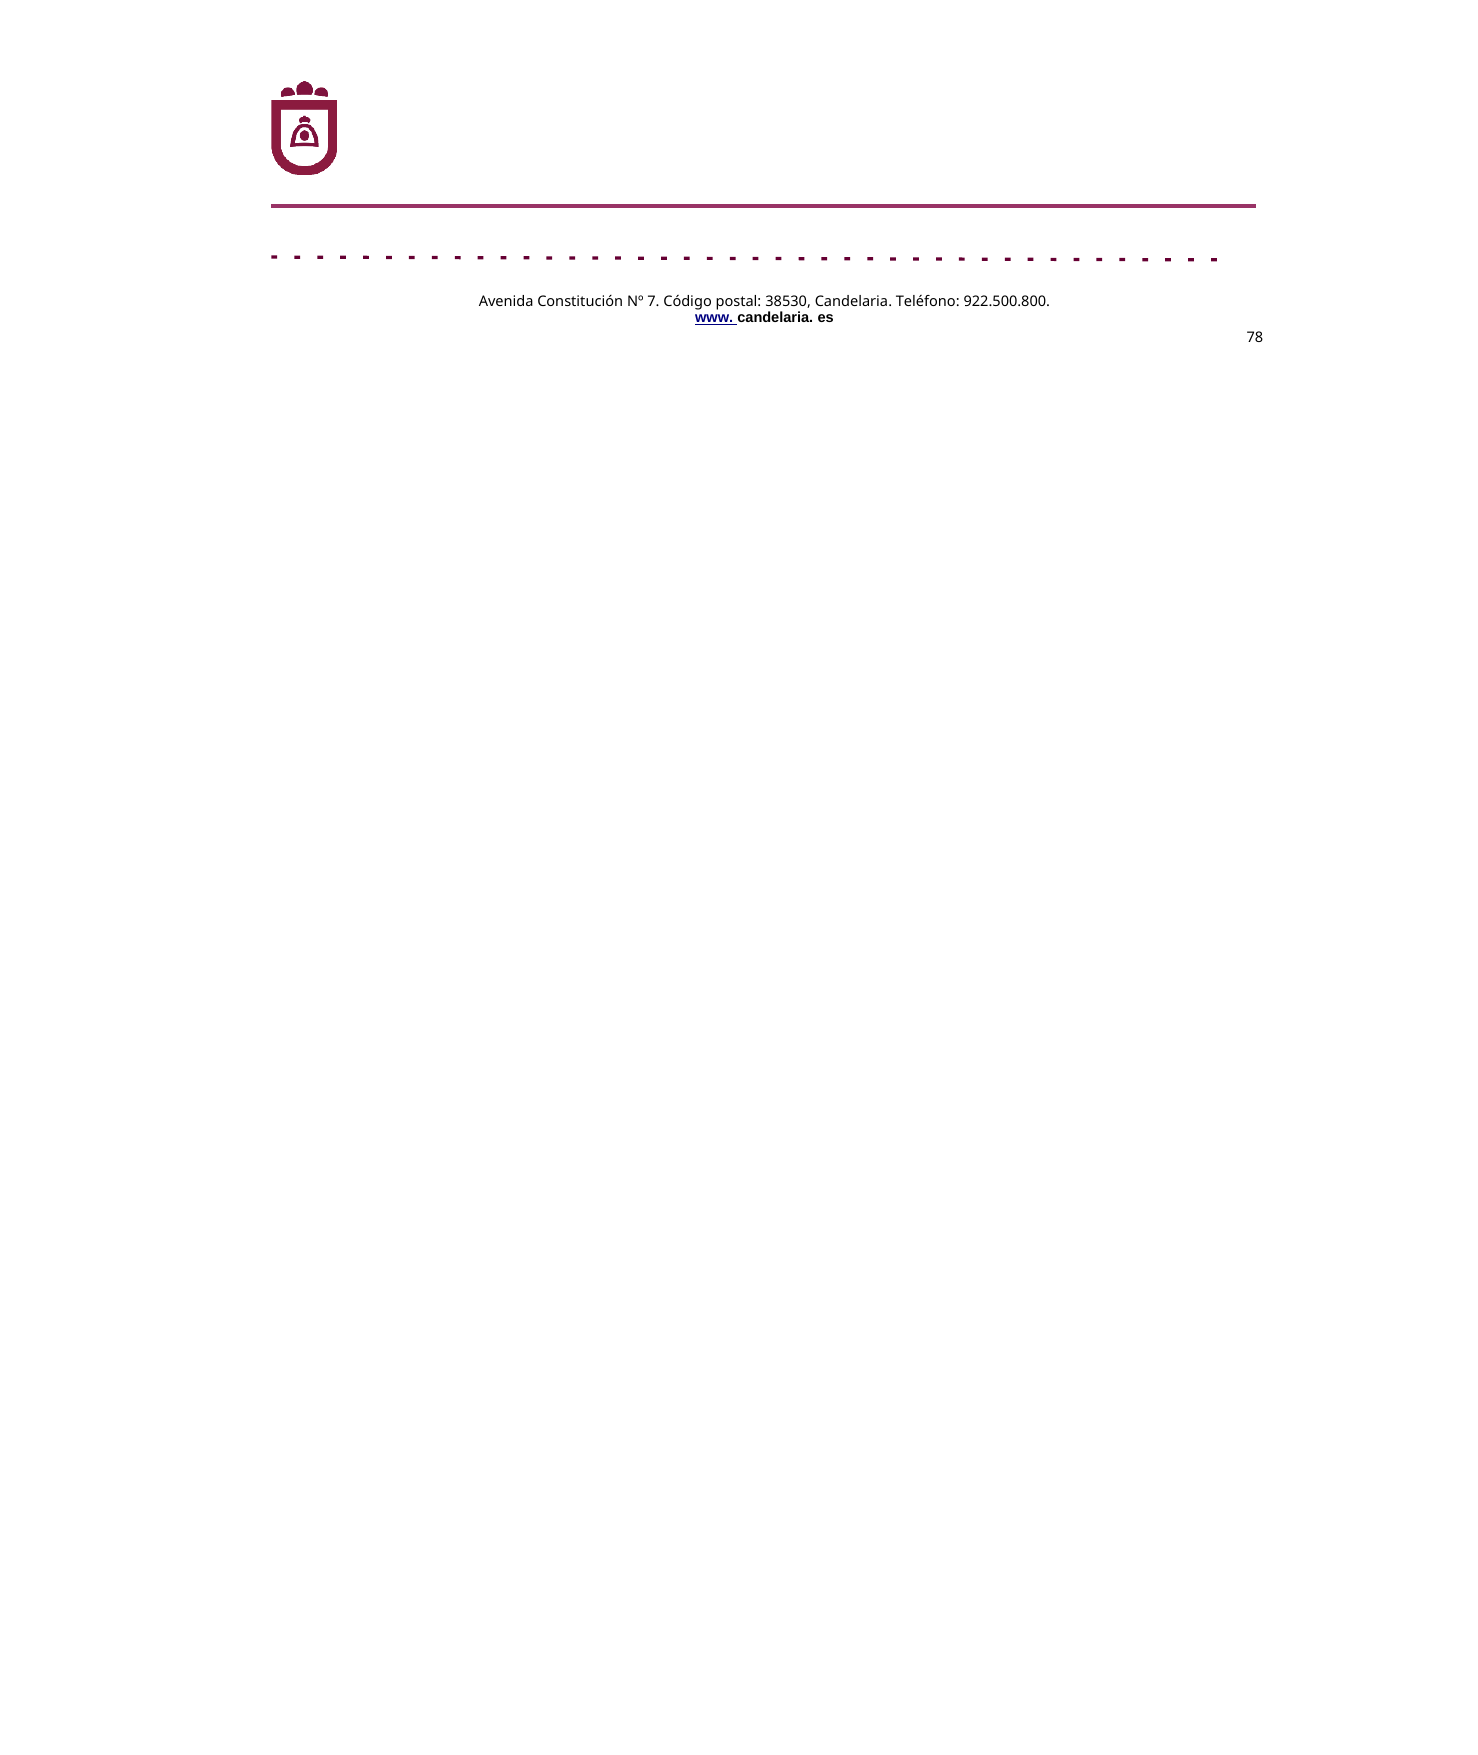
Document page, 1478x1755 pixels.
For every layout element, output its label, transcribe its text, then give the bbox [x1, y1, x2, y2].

text www. candelaria. es [210, 309, 1318, 326]
text Avenida Constitución Nº 7. Código postal: 38530, Candelaria. Teléfono: 922.500.800. [210, 293, 1318, 309]
text 78 [210, 327, 1263, 347]
